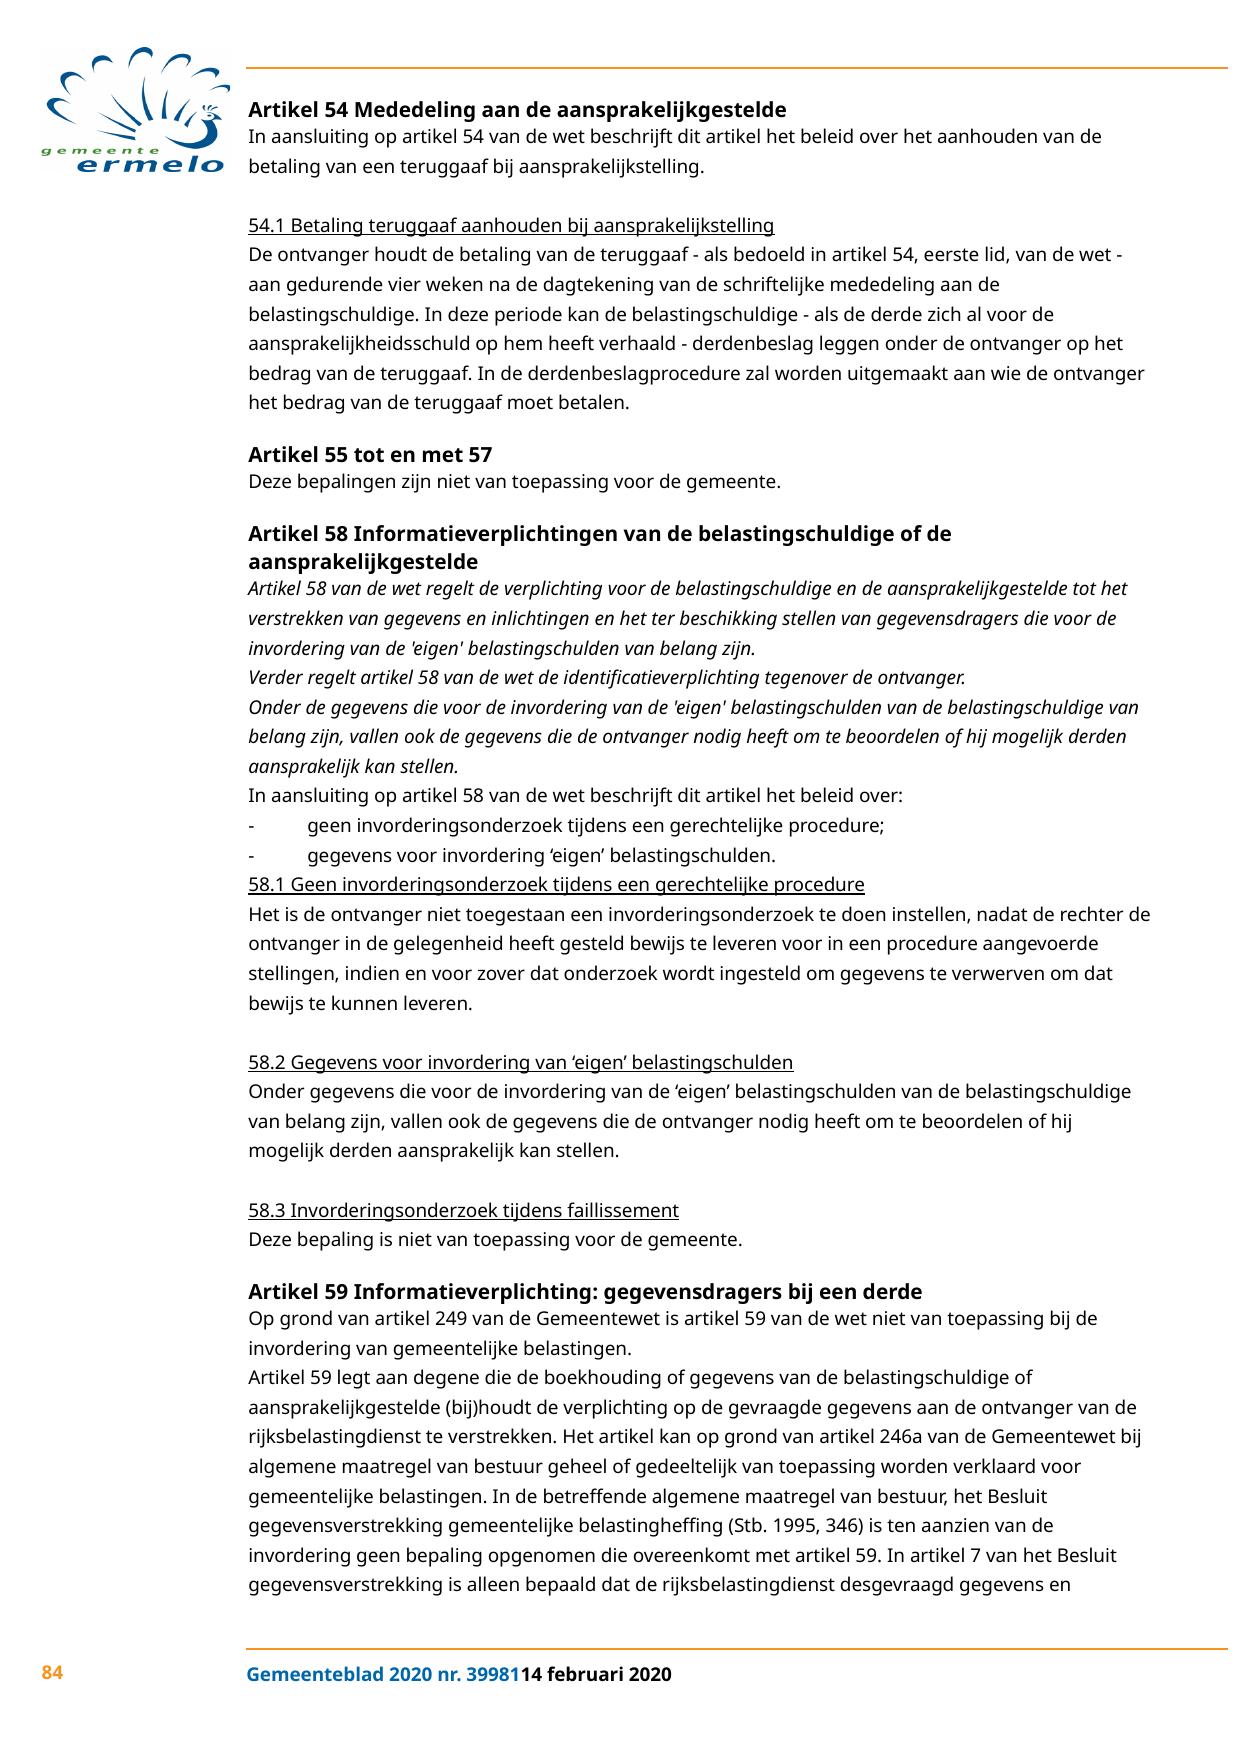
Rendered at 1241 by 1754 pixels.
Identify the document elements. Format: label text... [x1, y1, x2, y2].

text Artikel 59 Informatieverplichting: gegevensdragers bij een derde [248, 1277, 1152, 1305]
text 54.1 Betaling teruggaaf aanhouden bij aansprakelijkstelling [248, 212, 1152, 238]
text Deze bepaling is niet van toepassing voor de gemeente. [248, 1226, 1152, 1252]
picture [41, 47, 231, 172]
text Het is de ontvanger niet toegestaan een invorderingsonderzoek te doen instellen, nadat de rechter de ontvanger in de gelegenheid heeft gesteld bewijs te leveren voor in een procedure aangevoerde stellingen, indien en voor zover dat onderzoek wordt ingesteld om gegevens te verwerven om dat bewijs te kunnen leveren. [248, 901, 1152, 1016]
text 58.3 Invorderingsonderzoek tijdens faillissement [248, 1197, 1152, 1223]
text De ontvanger houdt de betaling van de teruggaaf - als bedoeld in artikel 54, eerste lid, van de wet - aan gedurende vier weken na de dagtekening van de schriftelijke mededeling aan de belastingschuldige. In deze periode kan de belastingschuldige - als de derde zich al voor de aansprakelijkheidsschuld op hem heeft verhaald - derdenbeslag leggen onder de ontvanger op het bedrag van de teruggaaf. In de derdenbeslagprocedure zal worden uitgemaakt aan wie de ontvanger het bedrag van de teruggaaf moet betalen. [248, 242, 1152, 415]
text 58.2 Gegevens voor invordering van ‘eigen’ belastingschulden [248, 1049, 1152, 1075]
text Artikel 58 Informatieverplichtingen van de belastingschuldige of de aansprakelijkgestelde [248, 519, 1152, 576]
list geen invorderingsonderzoek tijdens een gerechtelijke procedure; [248, 812, 1152, 838]
text Artikel 58 van de wet regelt de verplichting voor de belastingschuldige en de aansprakelijkgestelde tot het verstrekken van gegevens en inlichtingen en het ter beschikking stellen van gegevensdragers die voor de invordering van de 'eigen' belastingschulden van belang zijn. [248, 576, 1152, 661]
text Artikel 55 tot en met 57 [248, 440, 1152, 468]
text Artikel 54 Mededeling aan de aansprakelijkgestelde [248, 95, 1152, 123]
text In aansluiting op artikel 58 van de wet beschrijft dit artikel het beleid over: [248, 783, 1152, 808]
text In aansluiting op artikel 54 van de wet beschrijft dit artikel het beleid over het aanhouden van de betaling van een teruggaaf bij aansprakelijkstelling. [248, 123, 1152, 178]
text Onder gegevens die voor de invordering van de ‘eigen’ belastingschulden van de belastingschuldige van belang zijn, vallen ook de gegevens die de ontvanger nodig heeft om te beoordelen of hij mogelijk derden aansprakelijk kan stellen. [248, 1078, 1152, 1163]
text 58.1 Geen invorderingsonderzoek tijdens een gerechtelijke procedure [248, 871, 1152, 897]
text Deze bepalingen zijn niet van toepassing voor de gemeente. [248, 468, 1152, 494]
text Op grond van artikel 249 van de Gemeentewet is artikel 59 van de wet niet van toepassing bij de invordering van gemeentelijke belastingen. [248, 1305, 1152, 1361]
list gegevens voor invordering ‘eigen’ belastingschulden. [248, 842, 1152, 868]
text Artikel 59 legt aan degene die de boekhouding of gegevens van de belastingschuldige of aansprakelijkgestelde (bij)houdt de verplichting op de gevraagde gegevens aan de ontvanger van de rijksbelastingdienst te verstrekken. Het artikel kan op grond van artikel 246a van de Gemeentewet bij algemene maatregel van bestuur geheel of gedeeltelijk van toepassing worden verklaard voor gemeentelijke belastingen. In de betreffende algemene maatregel van bestuur, het Besluit gegevensverstrekking gemeentelijke belastingheffing (Stb. 1995, 346) is ten aanzien van de invordering geen bepaling opgenomen die overeenkomt met artikel 59. In artikel 7 van het Besluit gegevensverstrekking is alleen bepaald dat de rijksbelastingdienst desgevraagd gegevens en [248, 1364, 1152, 1597]
text Verder regelt artikel 58 van de wet de identificatieverplichting tegenover de ontvanger. [248, 664, 1152, 690]
text Onder de gegevens die voor de invordering van de 'eigen' belastingschulden van de belastingschuldige van belang zijn, vallen ook de gegevens die de ontvanger nodig heeft om te beoordelen of hij mogelijk derden aansprakelijk kan stellen. [248, 694, 1152, 779]
